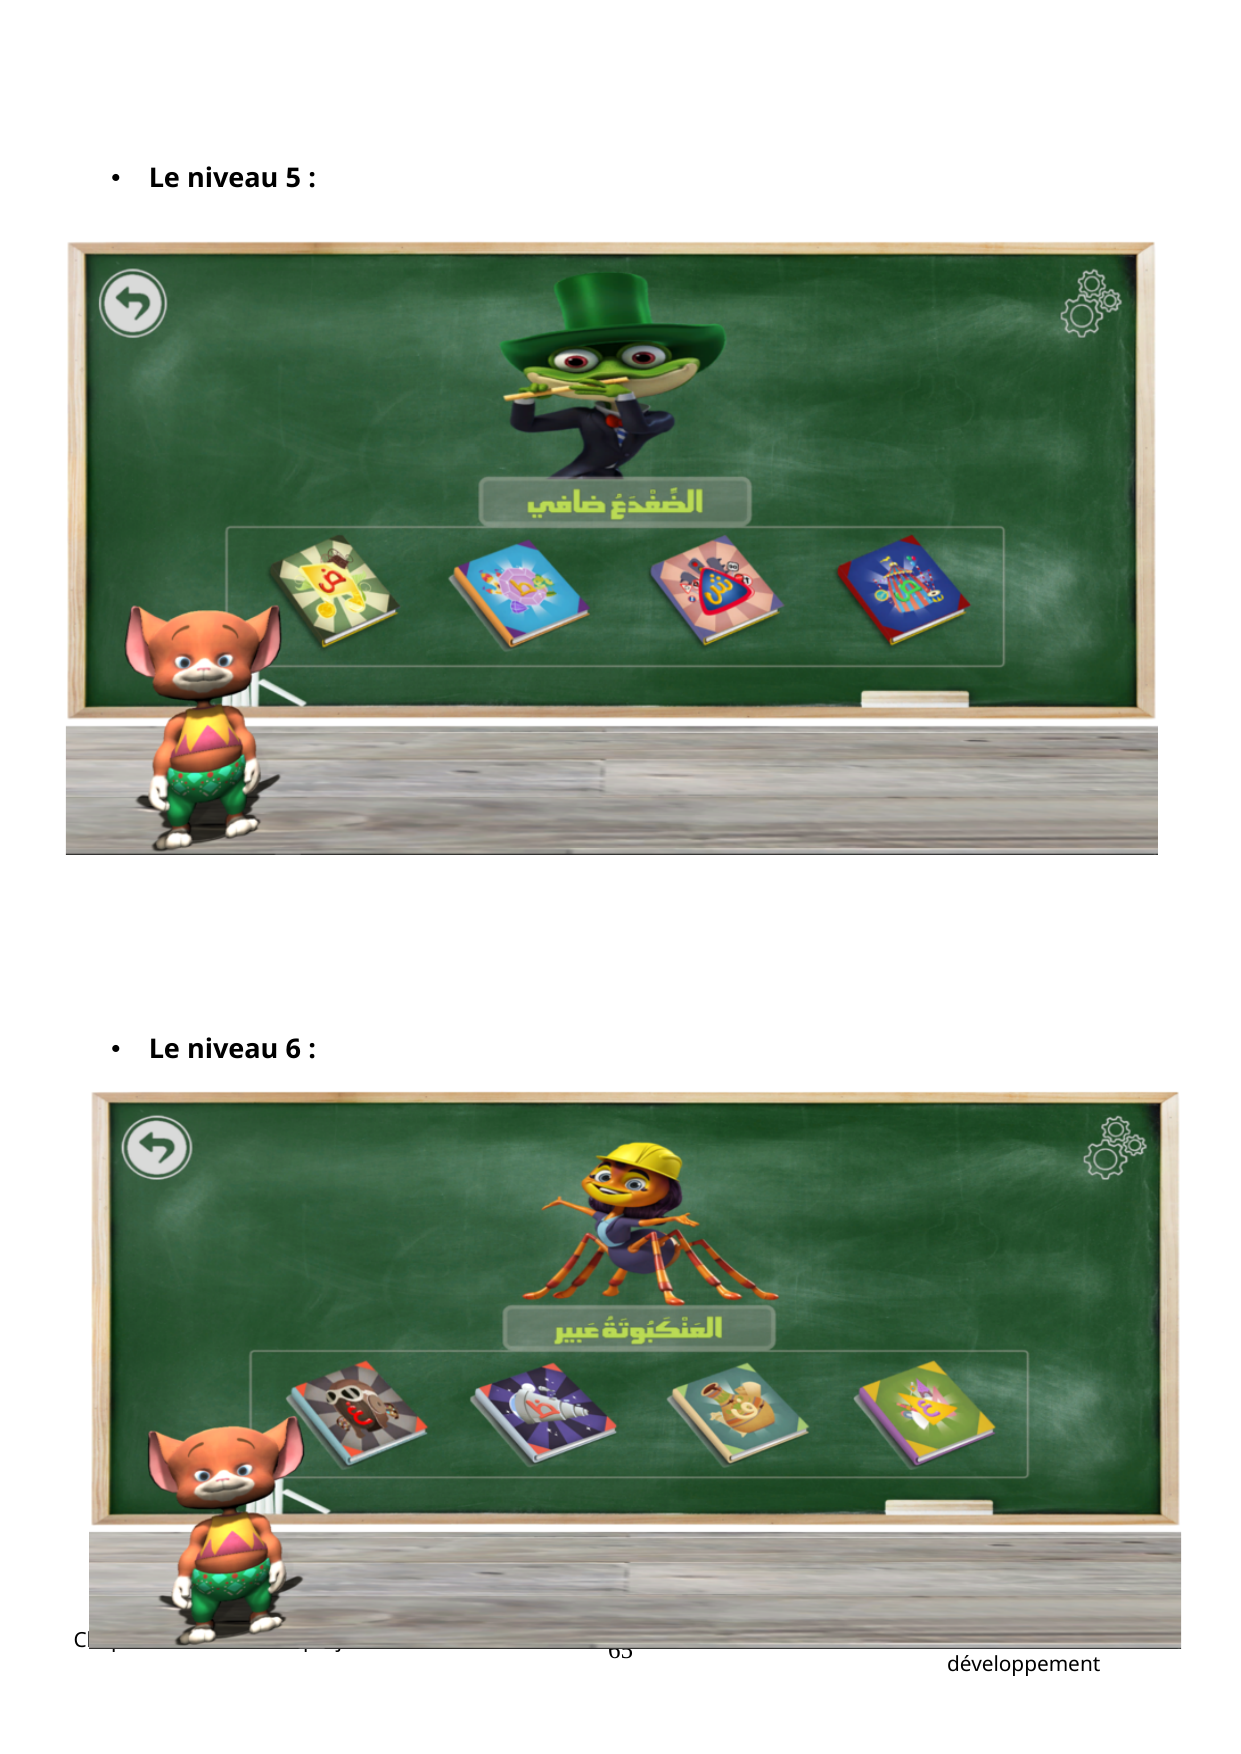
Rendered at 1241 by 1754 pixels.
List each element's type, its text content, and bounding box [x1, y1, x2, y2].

list Le niveau 5 : [111, 158, 1167, 195]
picture [65, 240, 1158, 855]
picture [89, 1090, 1182, 1649]
list Le niveau 6 : [111, 1030, 1167, 1067]
